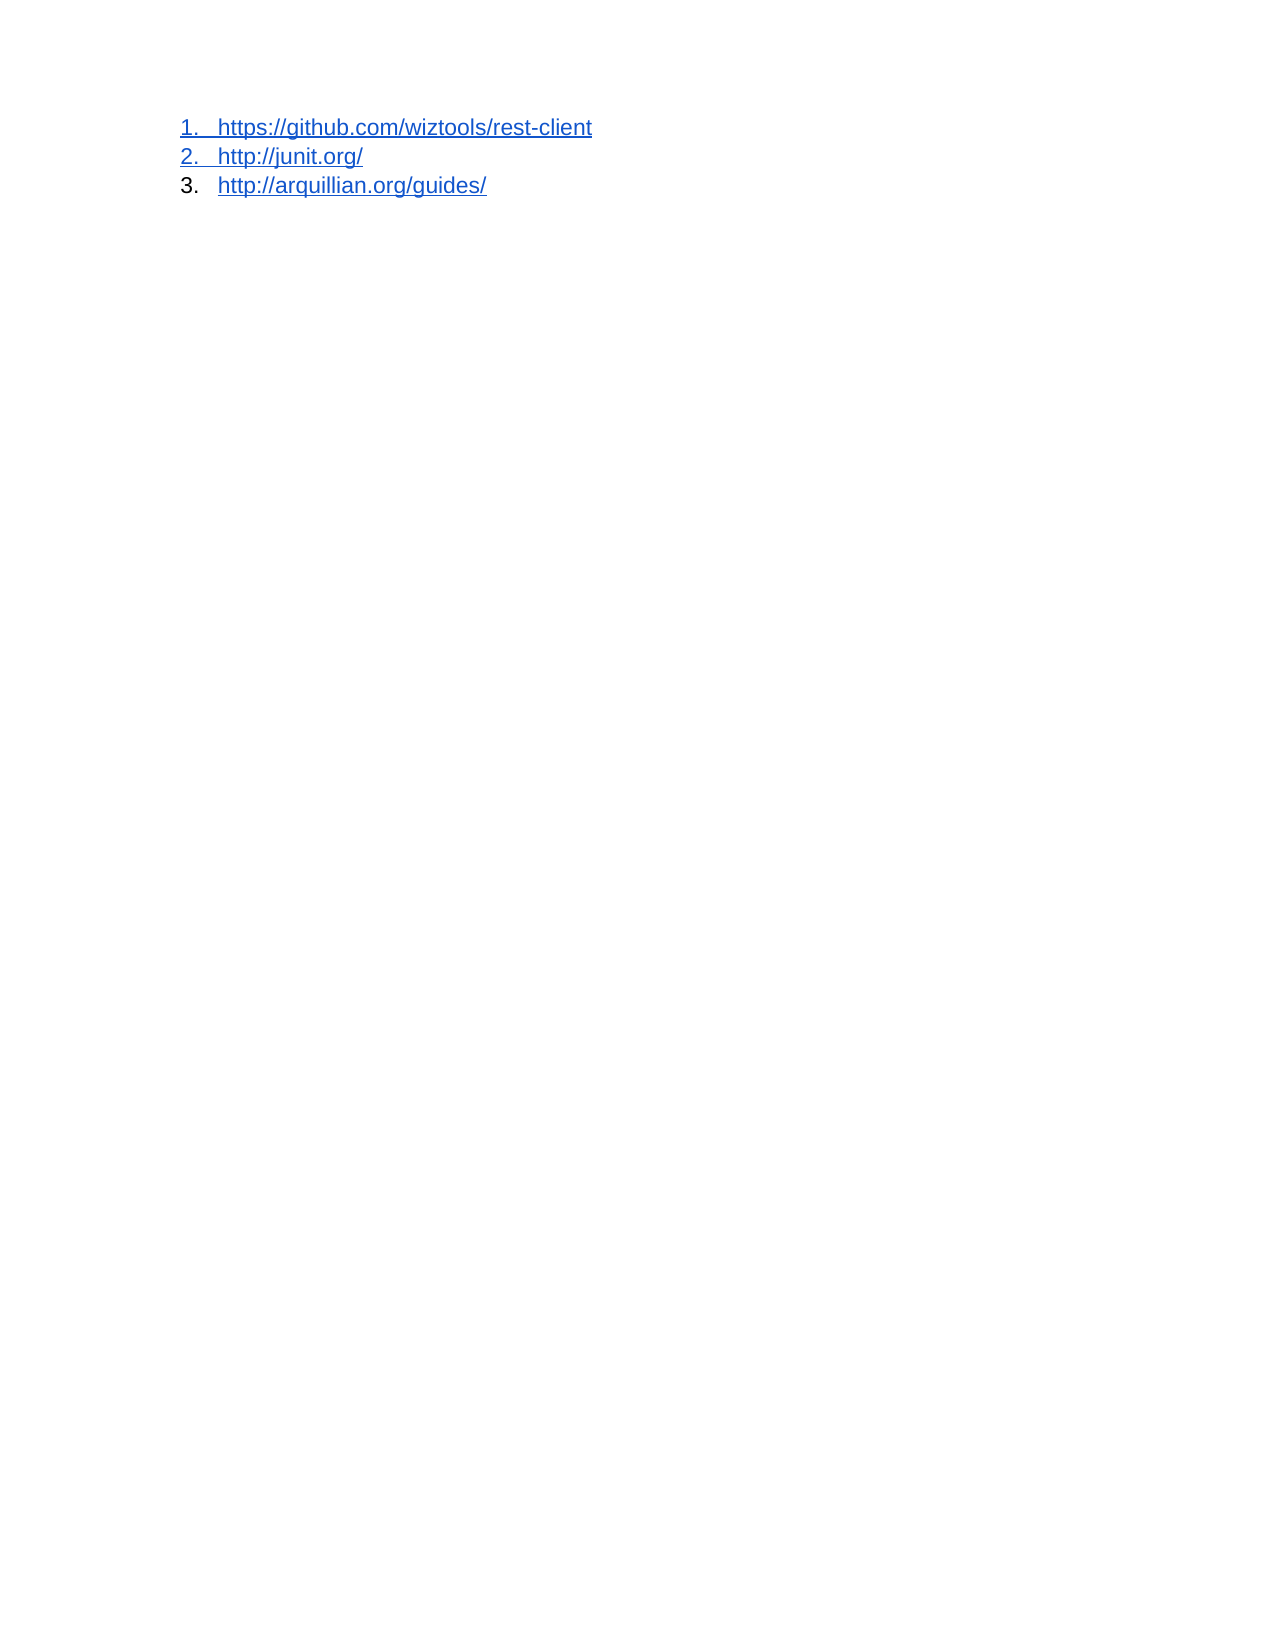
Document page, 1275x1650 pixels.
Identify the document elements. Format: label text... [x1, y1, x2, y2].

list https://github.com/wiztools/rest-client [180, 114, 1170, 140]
list http://junit.org/ [180, 143, 1170, 169]
list http://arquillian.org/guides/ [180, 173, 1170, 198]
